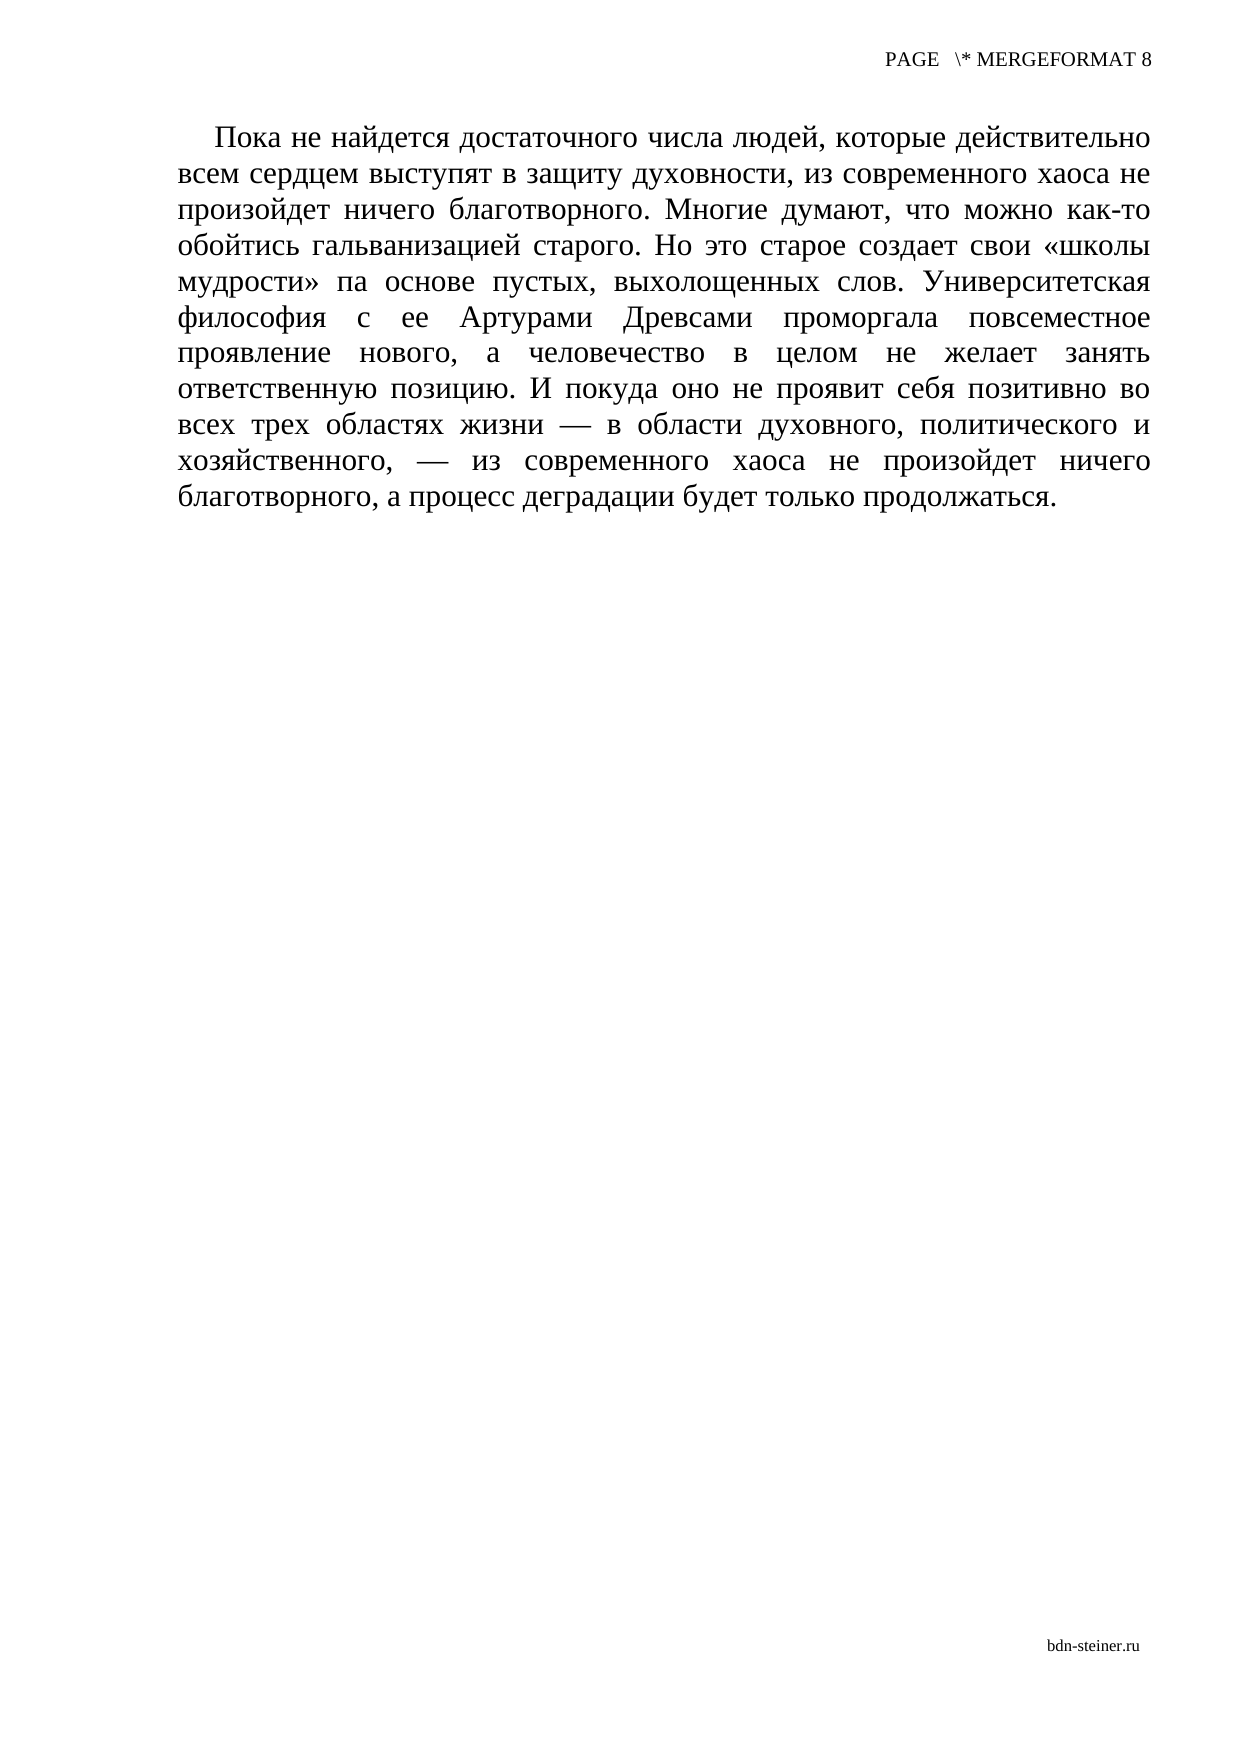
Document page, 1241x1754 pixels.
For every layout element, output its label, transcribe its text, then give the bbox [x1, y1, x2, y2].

text Пока не найдется достаточного числа людей, которые действительно всем сердцем выступят в защиту духовности, из современного хаоса не произойдет ничего благотворного. Многие думают, что можно как-то обойтись гальванизацией старого. Но это старое создает свои «школы мудрости» па основе пустых, выхолощенных слов. Университетская философия с ее Артурами Древсами проморгала повсеместное проявление нового, а человечество в целом не желает занять ответственную позицию. И покуда оно не проявит себя позитивно во всех трех областях жизни — в области духовного, политического и хозяйственного, — из современного хаоса не произойдет ничего благотворного, а процесс деградации будет только продолжаться. [177, 118, 1152, 513]
